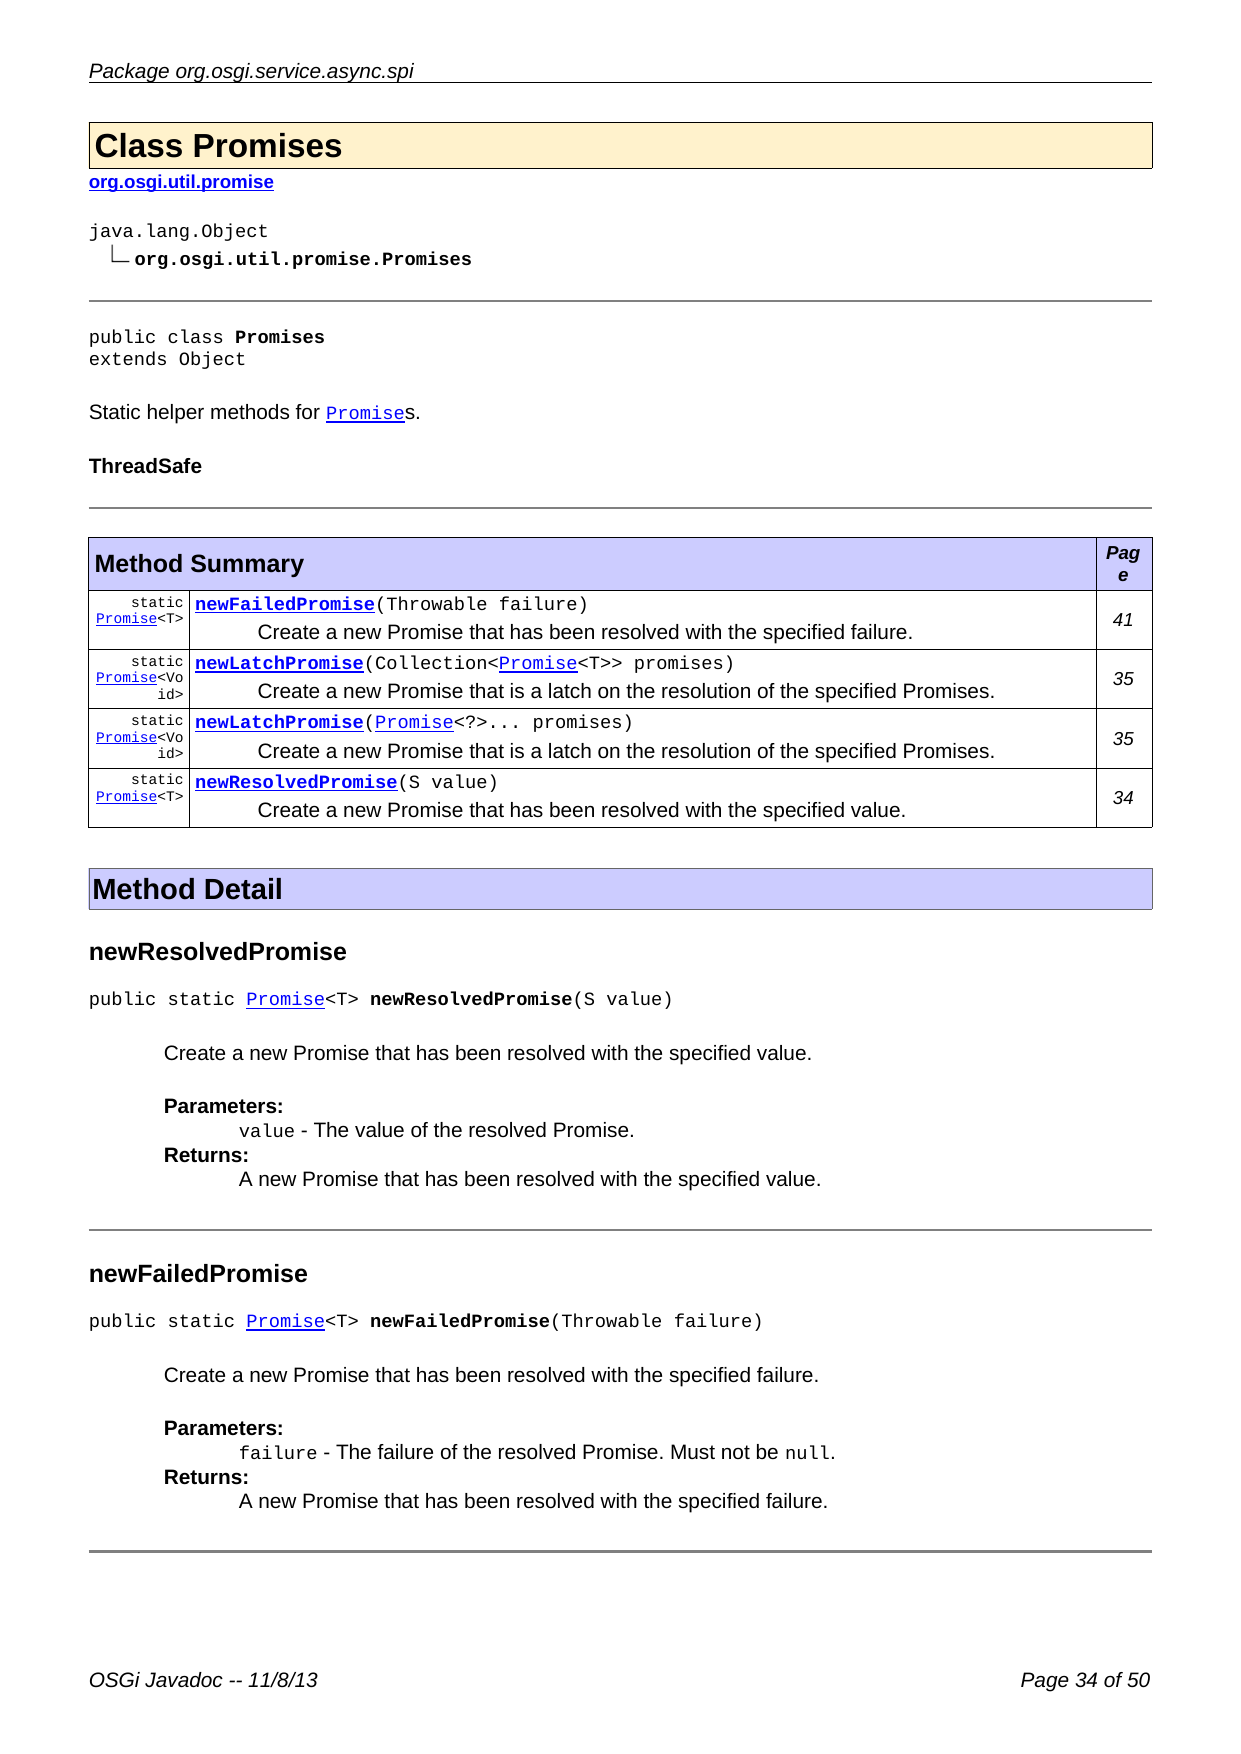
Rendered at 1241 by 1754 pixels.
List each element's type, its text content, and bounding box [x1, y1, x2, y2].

text A new Promise that has been resolved with the specified value. [238, 1167, 1152, 1191]
text Create a new Promise that has been resolved with the specified value. [163, 1041, 1152, 1064]
table_cell 46 [1097, 591, 1152, 649]
table_cell 39 [1097, 769, 1152, 827]
table_cell newResolvedPromise(S value) Create a new Promise that has been resolved with the specified value. [190, 769, 1096, 827]
text Create a new Promise that has been resolved with the specified failure. [163, 1362, 1152, 1386]
table_cell newLatchPromise(Promise<?>... promises) Create a new Promise that is a latch on the resolution of the specified Promises. [190, 709, 1096, 768]
text public class Promises [88, 328, 1152, 349]
table_cell static Promise<T> [89, 769, 189, 827]
text Parameters: [163, 1416, 1152, 1439]
table_cell newFailedPromise(Throwable failure) Create a new Promise that has been resolved with the specified failure. [190, 591, 1096, 649]
text org.osgi.util.promise [88, 171, 1152, 193]
table_cell 40 [1097, 709, 1152, 768]
table_header Method Summary [89, 538, 1096, 590]
table_cell 39 [1097, 650, 1152, 708]
text ThreadSafe [88, 454, 1152, 478]
text Parameters: [163, 1094, 1152, 1118]
text failure - The failure of the resolved Promise. Must not be null. [238, 1439, 1152, 1465]
text org.osgi.util.promise.Promises [88, 243, 1152, 271]
table_cell static Promise<T> [89, 591, 189, 649]
table_cell newLatchPromise(Collection<Promise<T>> promises) Create a new Promise that is a latch on the resolution of the specified Promises. [190, 650, 1096, 708]
text A new Promise that has been resolved with the specified failure. [238, 1489, 1152, 1513]
text value - The value of the resolved Promise. [238, 1118, 1152, 1143]
subtitle Class Promises [90, 123, 1152, 168]
table_header Page [1097, 538, 1152, 590]
table_cell static Promise<Void> [89, 650, 189, 708]
picture [111, 243, 135, 266]
text java.lang.Object [88, 222, 1152, 243]
text Returns: [163, 1465, 1152, 1489]
table_cell static Promise<Void> [89, 709, 189, 768]
subtitle Method Detail [90, 869, 1152, 909]
subtitle newResolvedPromise [88, 937, 1152, 966]
subtitle newFailedPromise [88, 1259, 1152, 1288]
text extends Object [88, 349, 1152, 371]
text Static helper methods for Promises. [88, 400, 1152, 425]
text Returns: [163, 1143, 1152, 1167]
text public static Promise<T> newFailedPromise(Throwable failure) [88, 1312, 1152, 1333]
text public static Promise<T> newResolvedPromise(S value) [88, 990, 1152, 1011]
